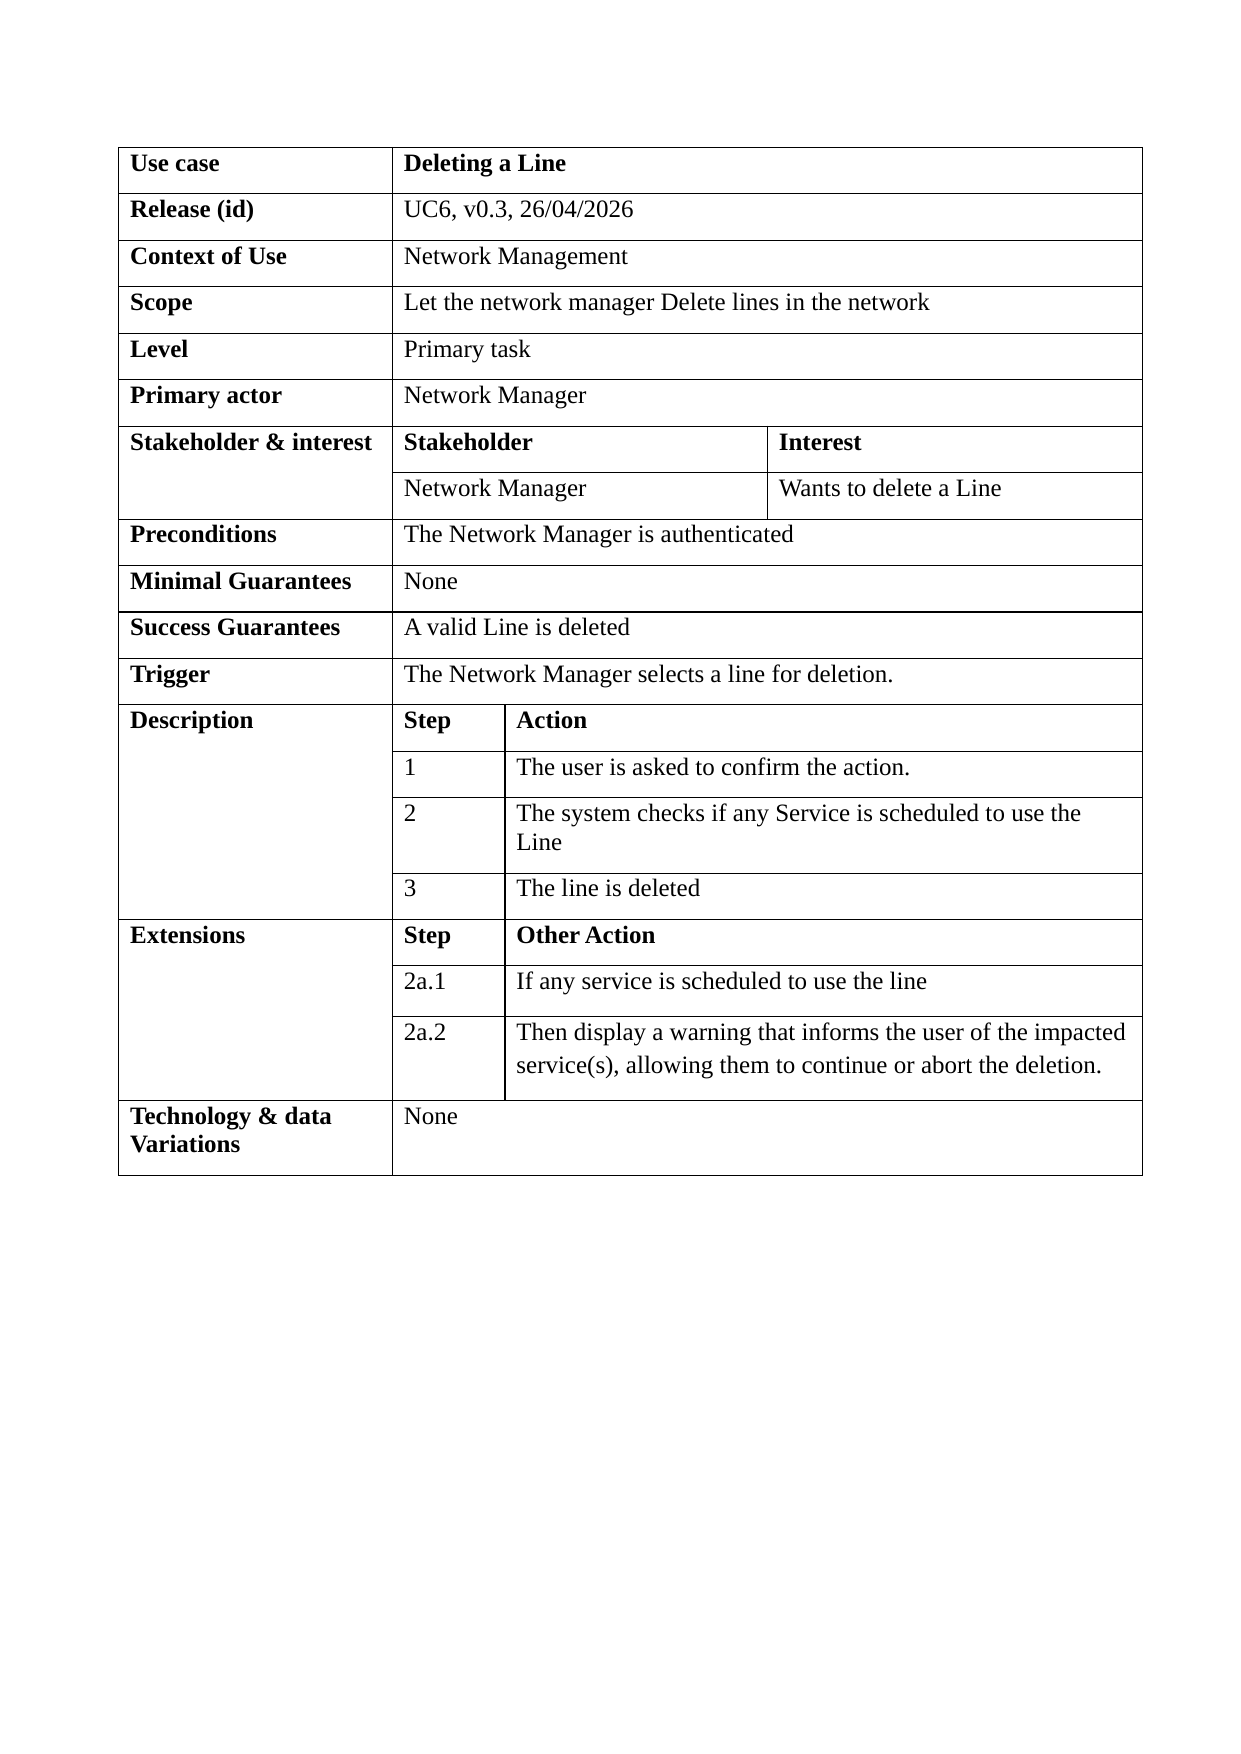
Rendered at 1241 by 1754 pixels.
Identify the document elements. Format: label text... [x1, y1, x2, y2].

table_cell Primary actor [119, 380, 392, 426]
table_cell Network Manager [393, 380, 1142, 426]
table_cell Wants to delete a Line [768, 473, 1142, 518]
table_cell The Network Manager selects a line for deletion. [393, 659, 1142, 704]
table_cell None [393, 1101, 1142, 1175]
table_header Deleting a Line [393, 148, 1142, 193]
table_cell Preconditions [119, 520, 392, 565]
table_cell Then display a warning that informs the user of the impacted service(s), allowing them to continue or abort the deletion. [506, 1017, 1142, 1100]
table_cell Let the network manager Delete lines in the network [393, 287, 1142, 333]
table_cell Release (id) [119, 194, 392, 240]
table_cell Level [119, 334, 392, 379]
table_cell UC6, v0.3, 26/04/2026 [393, 194, 1142, 240]
table_cell Technology & data Variations [119, 1101, 392, 1175]
table_cell Stakeholder & interest [119, 427, 392, 518]
table_cell Minimal Guarantees [119, 566, 392, 611]
table_cell The user is asked to confirm the action. [506, 752, 1142, 797]
table_cell Success Guarantees [119, 613, 392, 658]
table_cell Network Manager [393, 473, 767, 518]
table_cell The line is deleted [506, 874, 1142, 919]
table_cell 2a.2 [393, 1017, 504, 1100]
table_cell A valid Line is deleted [393, 613, 1142, 658]
table_cell 1 [393, 752, 504, 797]
table_cell Scope [119, 287, 392, 333]
table_cell Trigger [119, 659, 392, 704]
table_cell Context of Use [119, 241, 392, 286]
table_cell 2 [393, 798, 504, 872]
table_cell Other Action [506, 920, 1142, 965]
table_cell Stakeholder [393, 427, 767, 472]
table_header Use case [119, 148, 392, 193]
table_cell 2a.1 [393, 966, 504, 1016]
table_cell The system checks if any Service is scheduled to use the Line [506, 798, 1142, 872]
table_cell 3 [393, 874, 504, 919]
table_cell Primary task [393, 334, 1142, 379]
table_cell Step [393, 920, 504, 965]
table_cell None [393, 566, 1142, 611]
table_cell Network Management [393, 241, 1142, 286]
table_cell Step [393, 705, 504, 751]
table_cell Interest [768, 427, 1142, 472]
table_cell Action [506, 705, 1142, 751]
table_cell Extensions [119, 920, 392, 1100]
table_cell If any service is scheduled to use the line [506, 966, 1142, 1016]
table_cell The Network Manager is authenticated [393, 520, 1142, 565]
table_cell Description [119, 705, 392, 919]
